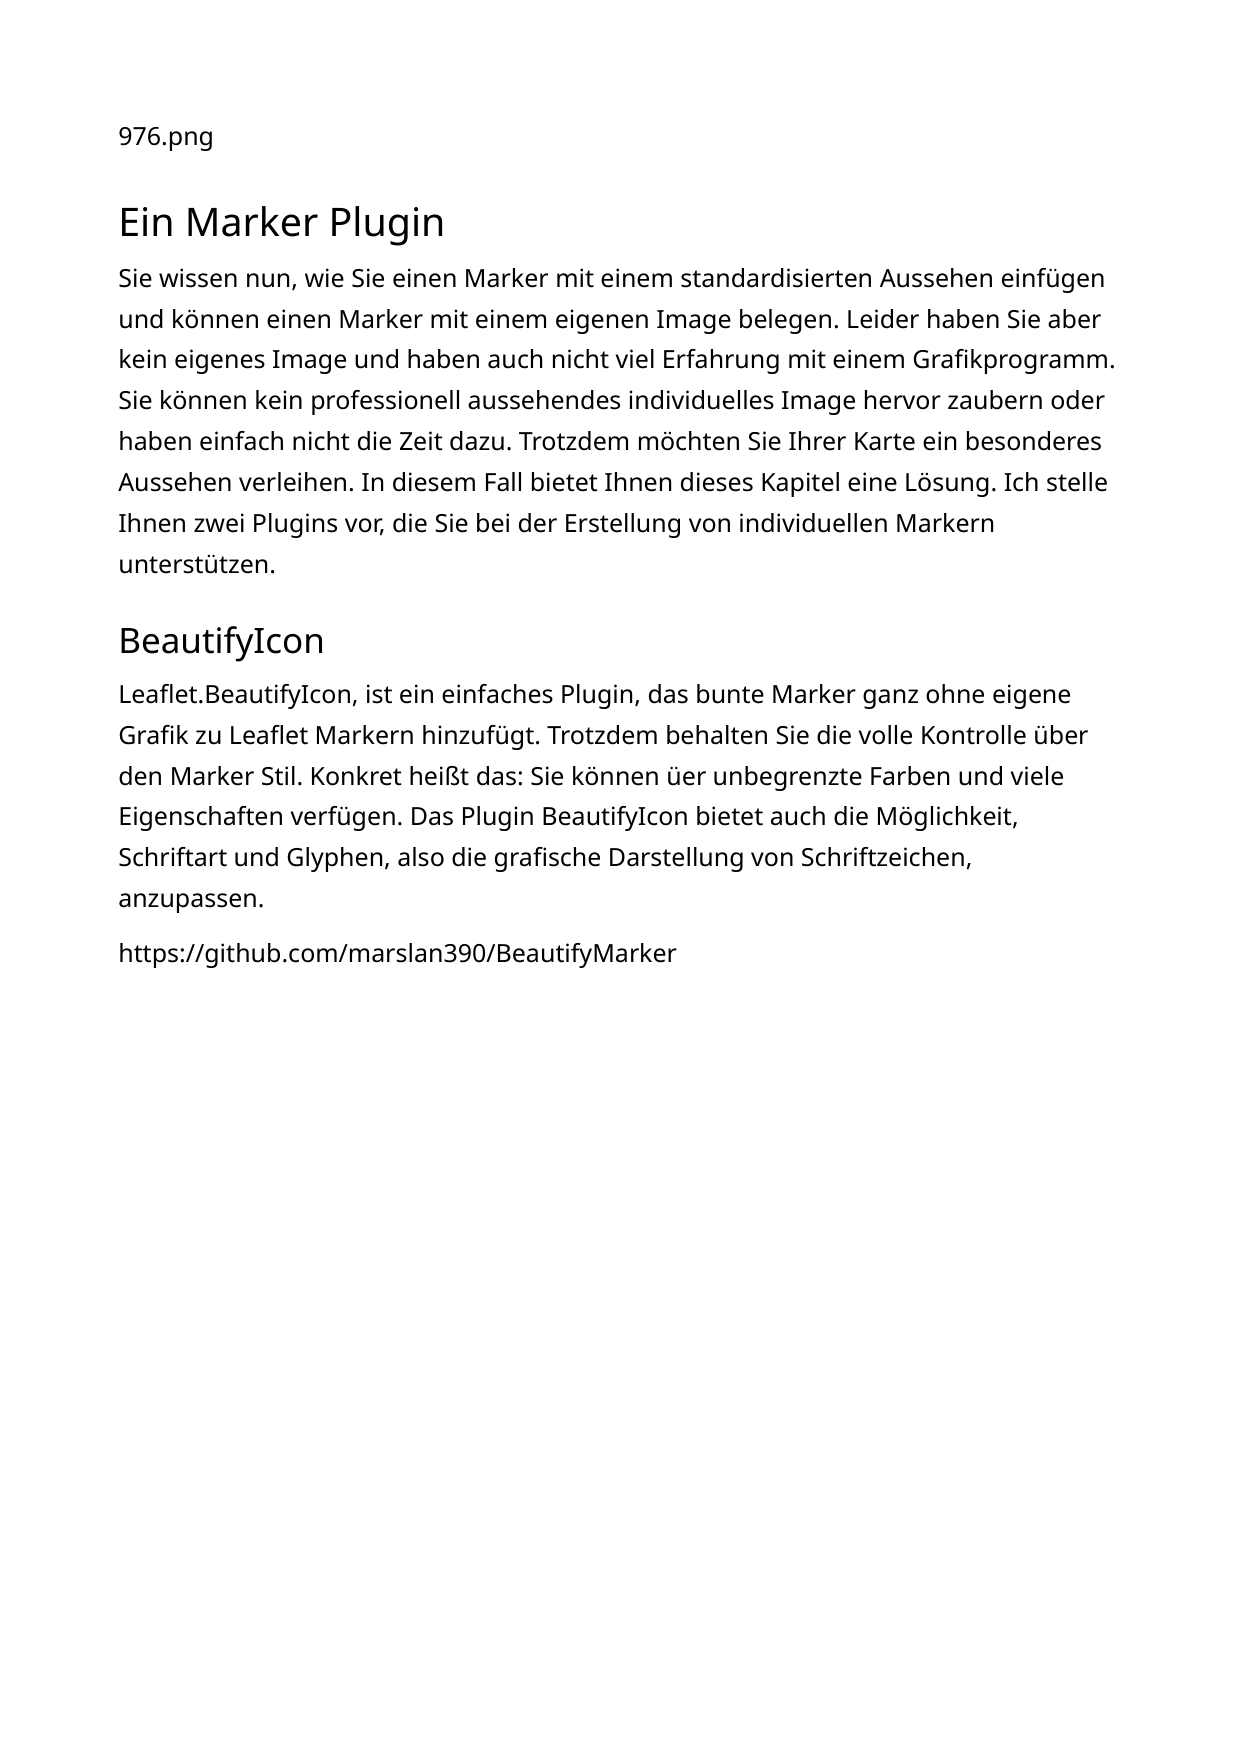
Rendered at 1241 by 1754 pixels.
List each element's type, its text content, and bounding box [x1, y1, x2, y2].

subtitle BeautifyIcon [118, 616, 1122, 664]
text https://github.com/marslan390/BeautifyMarker [118, 936, 1122, 970]
subtitle Ein Marker Plugin [118, 194, 1122, 248]
text Leaflet.BeautifyIcon, ist ein einfaches Plugin, das bunte Marker ganz ohne eigene Grafik zu Leaflet Markern hinzufügt. Trotzdem behalten Sie die volle Kontrolle über den Marker Stil. Konkret heißt das: Sie können üer unbegrenzte Farben und viele Eigenschaften verfügen. Das Plugin BeautifyIcon bietet auch die Möglichkeit, Schriftart und Glyphen, also die grafische Darstellung von Schriftzeichen, anzupassen. [118, 677, 1122, 915]
text 976.png [118, 118, 1122, 152]
text Sie wissen nun, wie Sie einen Marker mit einem standardisierten Aussehen einfügen und können einen Marker mit einem eigenen Image belegen. Leider haben Sie aber kein eigenes Image und haben auch nicht viel Erfahrung mit einem Grafikprogramm. Sie können kein professionell aussehendes individuelles Image hervor zaubern oder haben einfach nicht die Zeit dazu. Trotzdem möchten Sie Ihrer Karte ein besonderes Aussehen verleihen. In diesem Fall bietet Ihnen dieses Kapitel eine Lösung. Ich stelle Ihnen zwei Plugins vor, die Sie bei der Erstellung von individuellen Markern unterstützen. [118, 261, 1122, 580]
